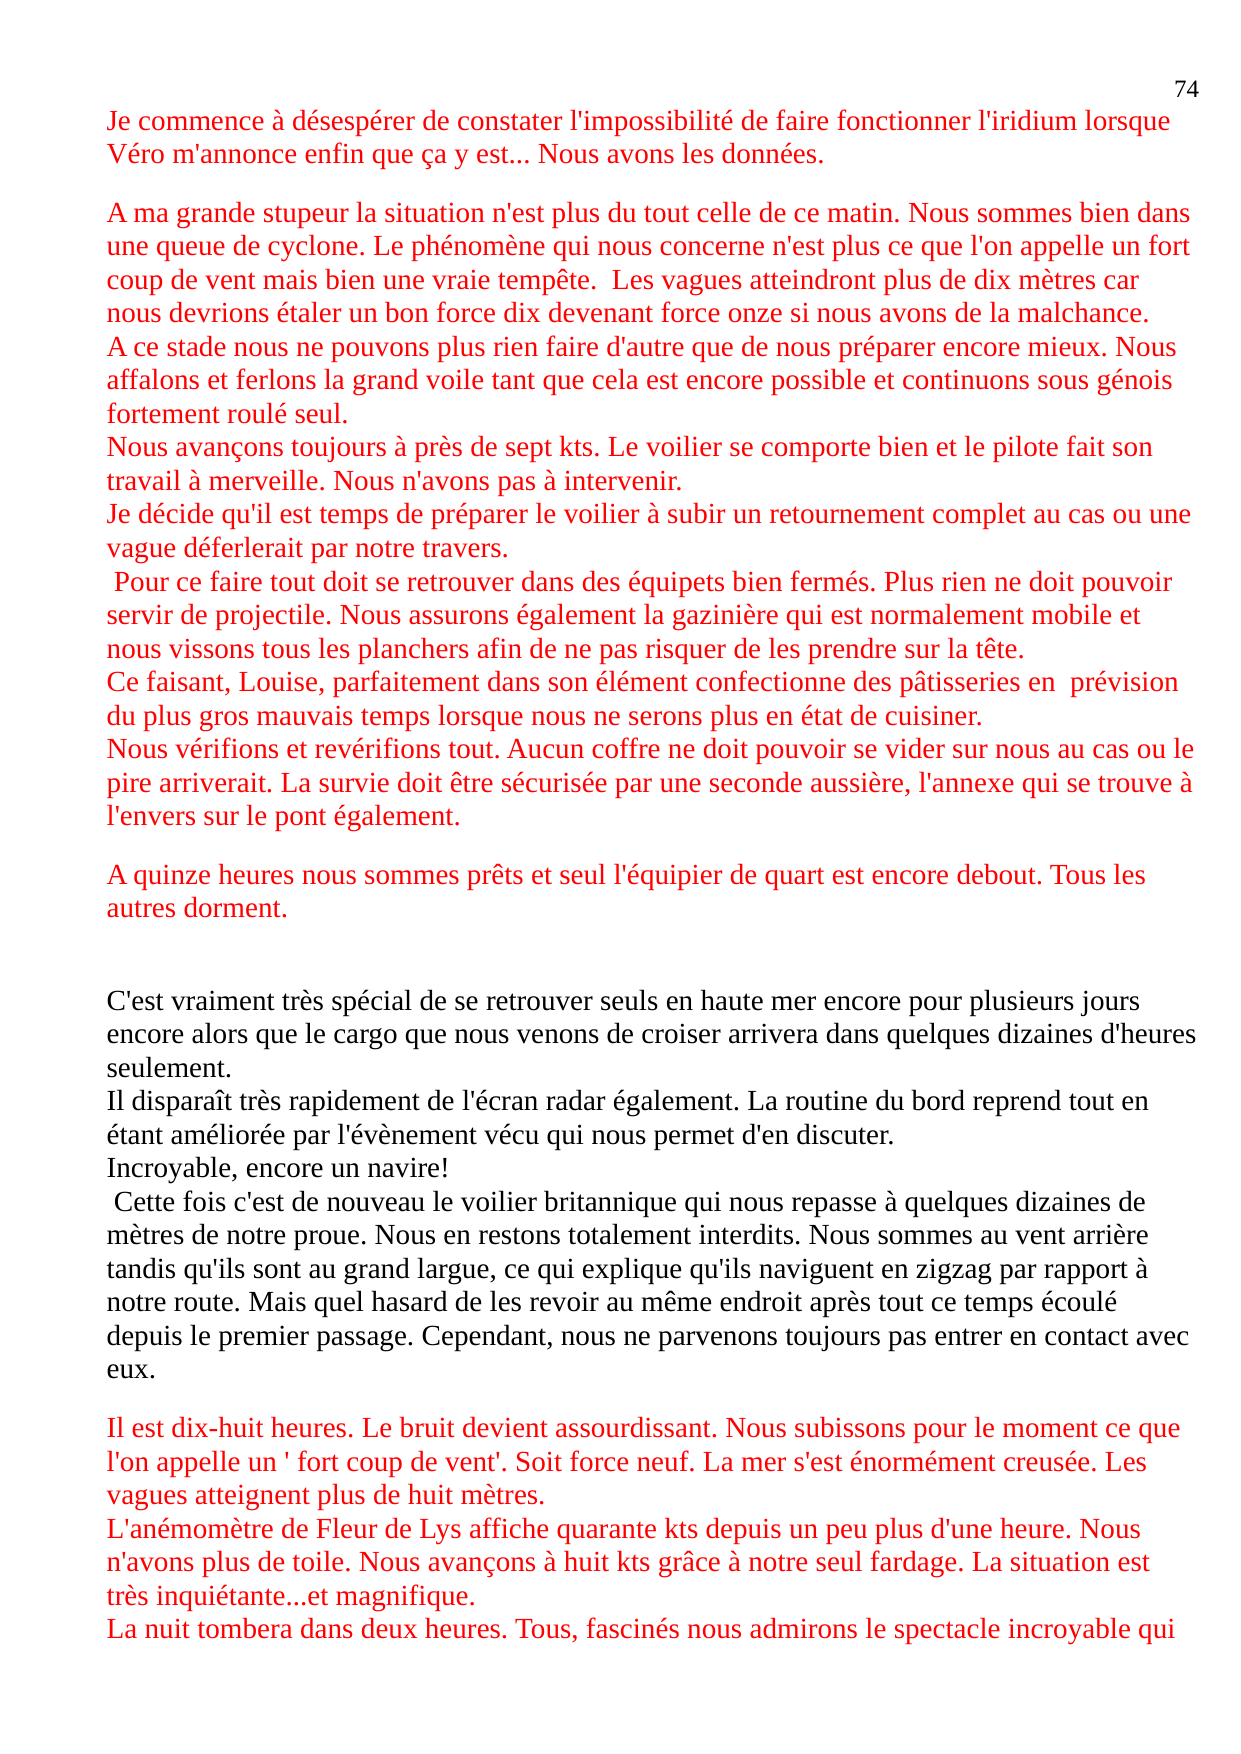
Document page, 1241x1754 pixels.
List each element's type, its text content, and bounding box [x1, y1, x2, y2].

text C'est vraiment très spécial de se retrouver seuls en haute mer encore pour plusieurs jours encore alors que le cargo que nous venons de croiser arrivera dans quelques dizaines d'heures seulement. Il disparaît très rapidement de l'écran radar également. La routine du bord reprend tout en étant améliorée par l'évènement vécu qui nous permet d'en discuter. Incroyable, encore un navire! Cette fois c'est de nouveau le voilier britannique qui nous repasse à quelques dizaines de mètres de notre proue. Nous en restons totalement interdits. Nous sommes au vent arrière tandis qu'ils sont au grand largue, ce qui explique qu'ils naviguent en zigzag par rapport à notre route. Mais quel hasard de les revoir au même endroit après tout ce temps écoulé depuis le premier passage. Cependant, nous ne parvenons toujours pas entrer en contact avec eux. [106, 949, 1199, 1385]
text A quinze heures nous sommes prêts et seul l'équipier de quart est encore debout. Tous les autres dorment. [106, 857, 1199, 924]
text Il est dix-huit heures. Le bruit devient assourdissant. Nous subissons pour le moment ce que l'on appelle un ' fort coup de vent'. Soit force neuf. La mer s'est énormément creusée. Les vagues atteignent plus de huit mètres. L'anémomètre de Fleur de Lys affiche quarante kts depuis un peu plus d'une heure. Nous n'avons plus de toile. Nous avançons à huit kts grâce à notre seul fardage. La situation est très inquiétante...et magnifique. La nuit tombera dans deux heures. Tous, fascinés nous admirons le spectacle incroyable qui [106, 1410, 1199, 1645]
text Je commence à désespérer de constater l'impossibilité de faire fonctionner l'iridium lorsque Véro m'annonce enfin que ça y est... Nous avons les données. [106, 103, 1199, 170]
text A ma grande stupeur la situation n'est plus du tout celle de ce matin. Nous sommes bien dans une queue de cyclone. Le phénomène qui nous concerne n'est plus ce que l'on appelle un fort coup de vent mais bien une vraie tempête. Les vagues atteindront plus de dix mètres car nous devrions étaler un bon force dix devenant force onze si nous avons de la malchance. A ce stade nous ne pouvons plus rien faire d'autre que de nous préparer encore mieux. Nous affalons et ferlons la grand voile tant que cela est encore possible et continuons sous génois fortement roulé seul. Nous avançons toujours à près de sept kts. Le voilier se comporte bien et le pilote fait son travail à merveille. Nous n'avons pas à intervenir. Je décide qu'il est temps de préparer le voilier à subir un retournement complet au cas ou une vague déferlerait par notre travers. Pour ce faire tout doit se retrouver dans des équipets bien fermés. Plus rien ne doit pouvoir servir de projectile. Nous assurons également la gazinière qui est normalement mobile et nous vissons tous les planchers afin de ne pas risquer de les prendre sur la tête. Ce faisant, Louise, parfaitement dans son élément confectionne des pâtisseries en prévision du plus gros mauvais temps lorsque nous ne serons plus en état de cuisiner. Nous vérifions et revérifions tout. Aucun coffre ne doit pouvoir se vider sur nous au cas ou le pire arriverait. La survie doit être sécurisée par une seconde aussière, l'annexe qui se trouve à l'envers sur le pont également. [106, 195, 1199, 832]
